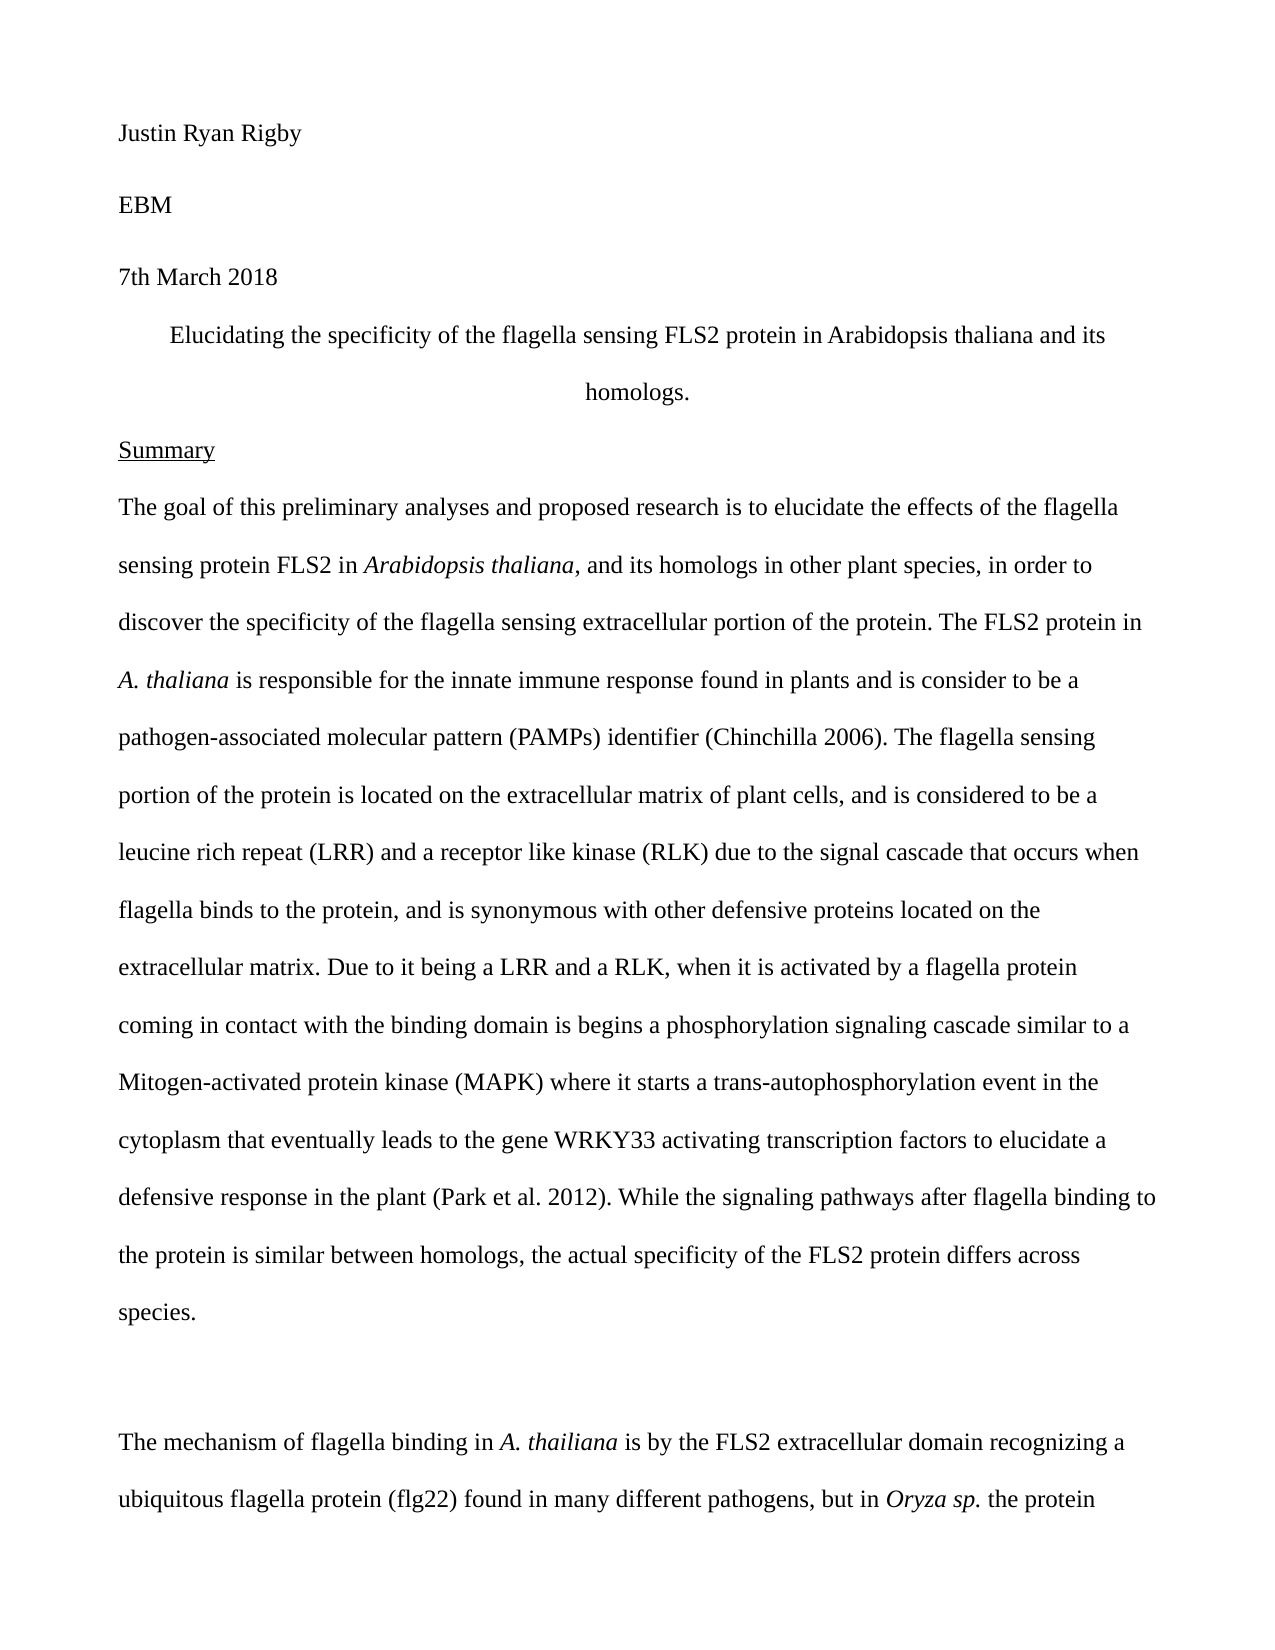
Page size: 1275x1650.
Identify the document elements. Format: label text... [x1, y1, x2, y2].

text 7th March 2018 [118, 262, 1157, 291]
text EBM [118, 190, 1157, 219]
text Summary [118, 435, 1157, 463]
text The mechanism of flagella binding in A. thailiana is by the FLS2 extracellular domain recognizing a ubiquitous flagella protein (flg22) found in many different pathogens, but in Oryza sp. the protein [118, 1427, 1157, 1513]
text Elucidating the specificity of the flagella sensing FLS2 protein in Arabidopsis thaliana and its homologs. [118, 320, 1157, 406]
text Justin Ryan Rigby [118, 118, 1157, 147]
text The goal of this preliminary analyses and proposed research is to elucidate the effects of the flagella sensing protein FLS2 in Arabidopsis thaliana, and its homologs in other plant species, in order to discover the specificity of the flagella sensing extracellular portion of the protein. The FLS2 protein in A. thaliana is responsible for the innate immune response found in plants and is consider to be a pathogen-associated molecular pattern (PAMPs) identifier (Chinchilla 2006). The flagella sensing portion of the protein is located on the extracellular matrix of plant cells, and is considered to be a leucine rich repeat (LRR) and a receptor like kinase (RLK) due to the signal cascade that occurs when flagella binds to the protein, and is synonymous with other defensive proteins located on the extracellular matrix. Due to it being a LRR and a RLK, when it is activated by a flagella protein coming in contact with the binding domain is begins a phosphorylation signaling cascade similar to a Mitogen-activated protein kinase (MAPK) where it starts a trans-autophosphorylation event in the cytoplasm that eventually leads to the gene WRKY33 activating transcription factors to elucidate a defensive response in the plant (Park et al. 2012). While the signaling pathways after flagella binding to the protein is similar between homologs, the actual specificity of the FLS2 protein differs across species. [118, 492, 1157, 1326]
